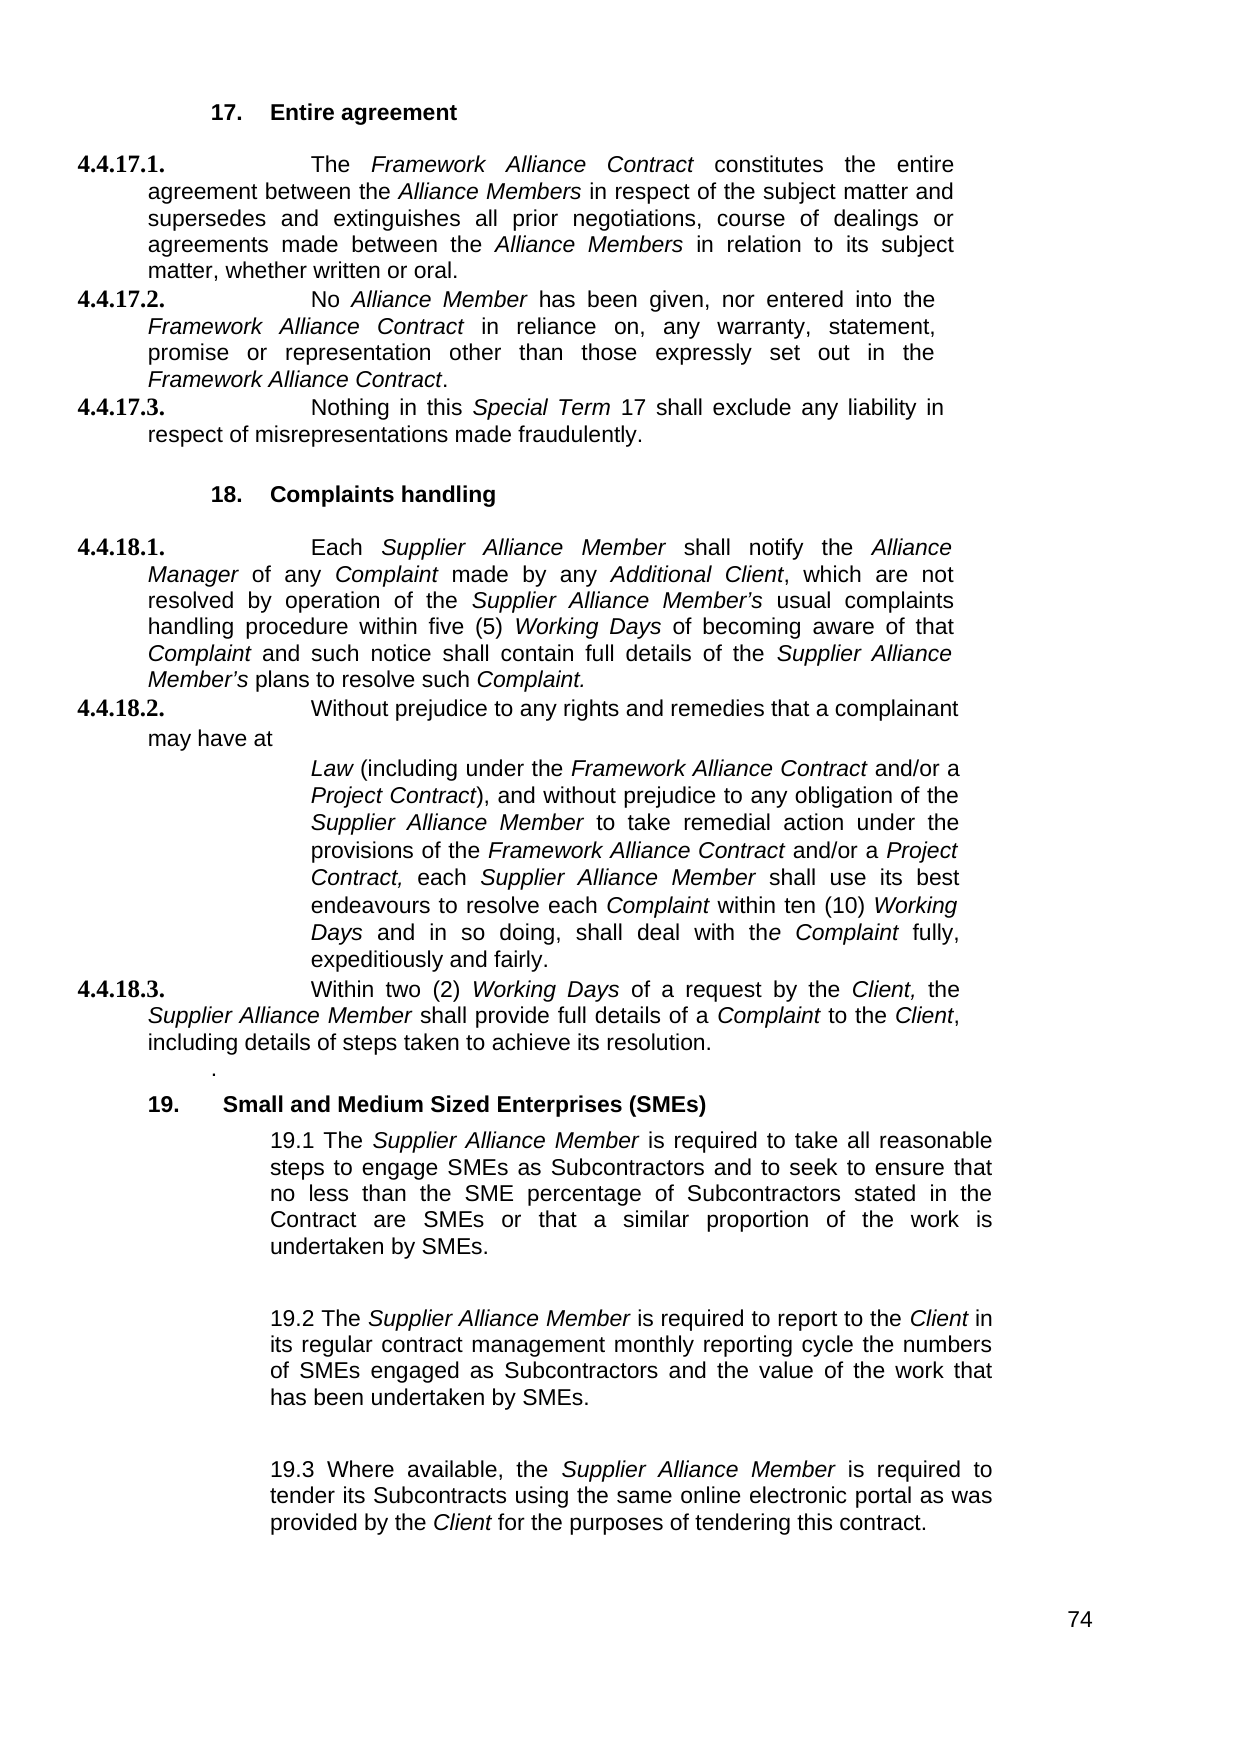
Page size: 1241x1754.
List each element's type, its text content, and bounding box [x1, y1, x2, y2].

list Within two (2) Working Days of a request by the Client, the Supplier Alliance Member shall provide full details of a Complaint to the Client, including details of steps taken to achieve its resolution. [77, 974, 960, 1055]
subtitle Complaints handling [211, 481, 1092, 508]
list Nothing in this Special Term 17 shall exclude any liability in respect of misrepresentations made fraudulently. [77, 392, 945, 447]
list Small and Medium Sized Enterprises (SMEs) [148, 1091, 993, 1118]
text 19.2 The Supplier Alliance Member is required to report to the Client in its regular contract management monthly reporting cycle the numbers of SMEs engaged as Subcontractors and the value of the work that has been undertaken by SMEs. [270, 1305, 993, 1410]
text . [211, 1055, 1092, 1082]
list Without prejudice to any rights and remedies that a complainant may have at [77, 693, 959, 751]
text 19.1 The Supplier Alliance Member is required to take all reasonable steps to engage SMEs as Subcontractors and to seek to ensure that no less than the SME percentage of Subcontractors stated in the Contract are SMEs or that a similar proportion of the work is undertaken by SMEs. [270, 1127, 993, 1259]
list No Alliance Member has been given, nor entered into the Framework Alliance Contract in reliance on, any warranty, statement, promise or representation other than those expressly set out in the Framework Alliance Contract. [77, 284, 936, 392]
text 19.3 Where available, the Supplier Alliance Member is required to tender its Subcontracts using the same online electronic portal as was provided by the Client for the purposes of tendering this contract. [270, 1456, 993, 1535]
list Each Supplier Alliance Member shall notify the Alliance Manager of any Complaint made by any Additional Client, which are not resolved by operation of the Supplier Alliance Member’s usual complaints handling procedure within five (5) Working Days of becoming aware of that Complaint and such notice shall contain full details of the Supplier Alliance Member’s plans to resolve such Complaint. [77, 532, 954, 692]
list The Framework Alliance Contract constitutes the entire agreement between the Alliance Members in respect of the subject matter and supersedes and extinguishes all prior negotiations, course of dealings or agreements made between the Alliance Members in relation to its subject matter, whether written or oral. [77, 149, 954, 283]
subtitle Entire agreement [211, 99, 1092, 125]
text Law (including under the Framework Alliance Contract and/or a Project Contract), and without prejudice to any obligation of the Supplier Alliance Member to take remedial action under the provisions of the Framework Alliance Contract and/or a Project Contract, each Supplier Alliance Member shall use its best endeavours to resolve each Complaint within ten (10) Working Days and in so doing, shall deal with the Complaint fully, expeditiously and fairly. [311, 754, 959, 973]
